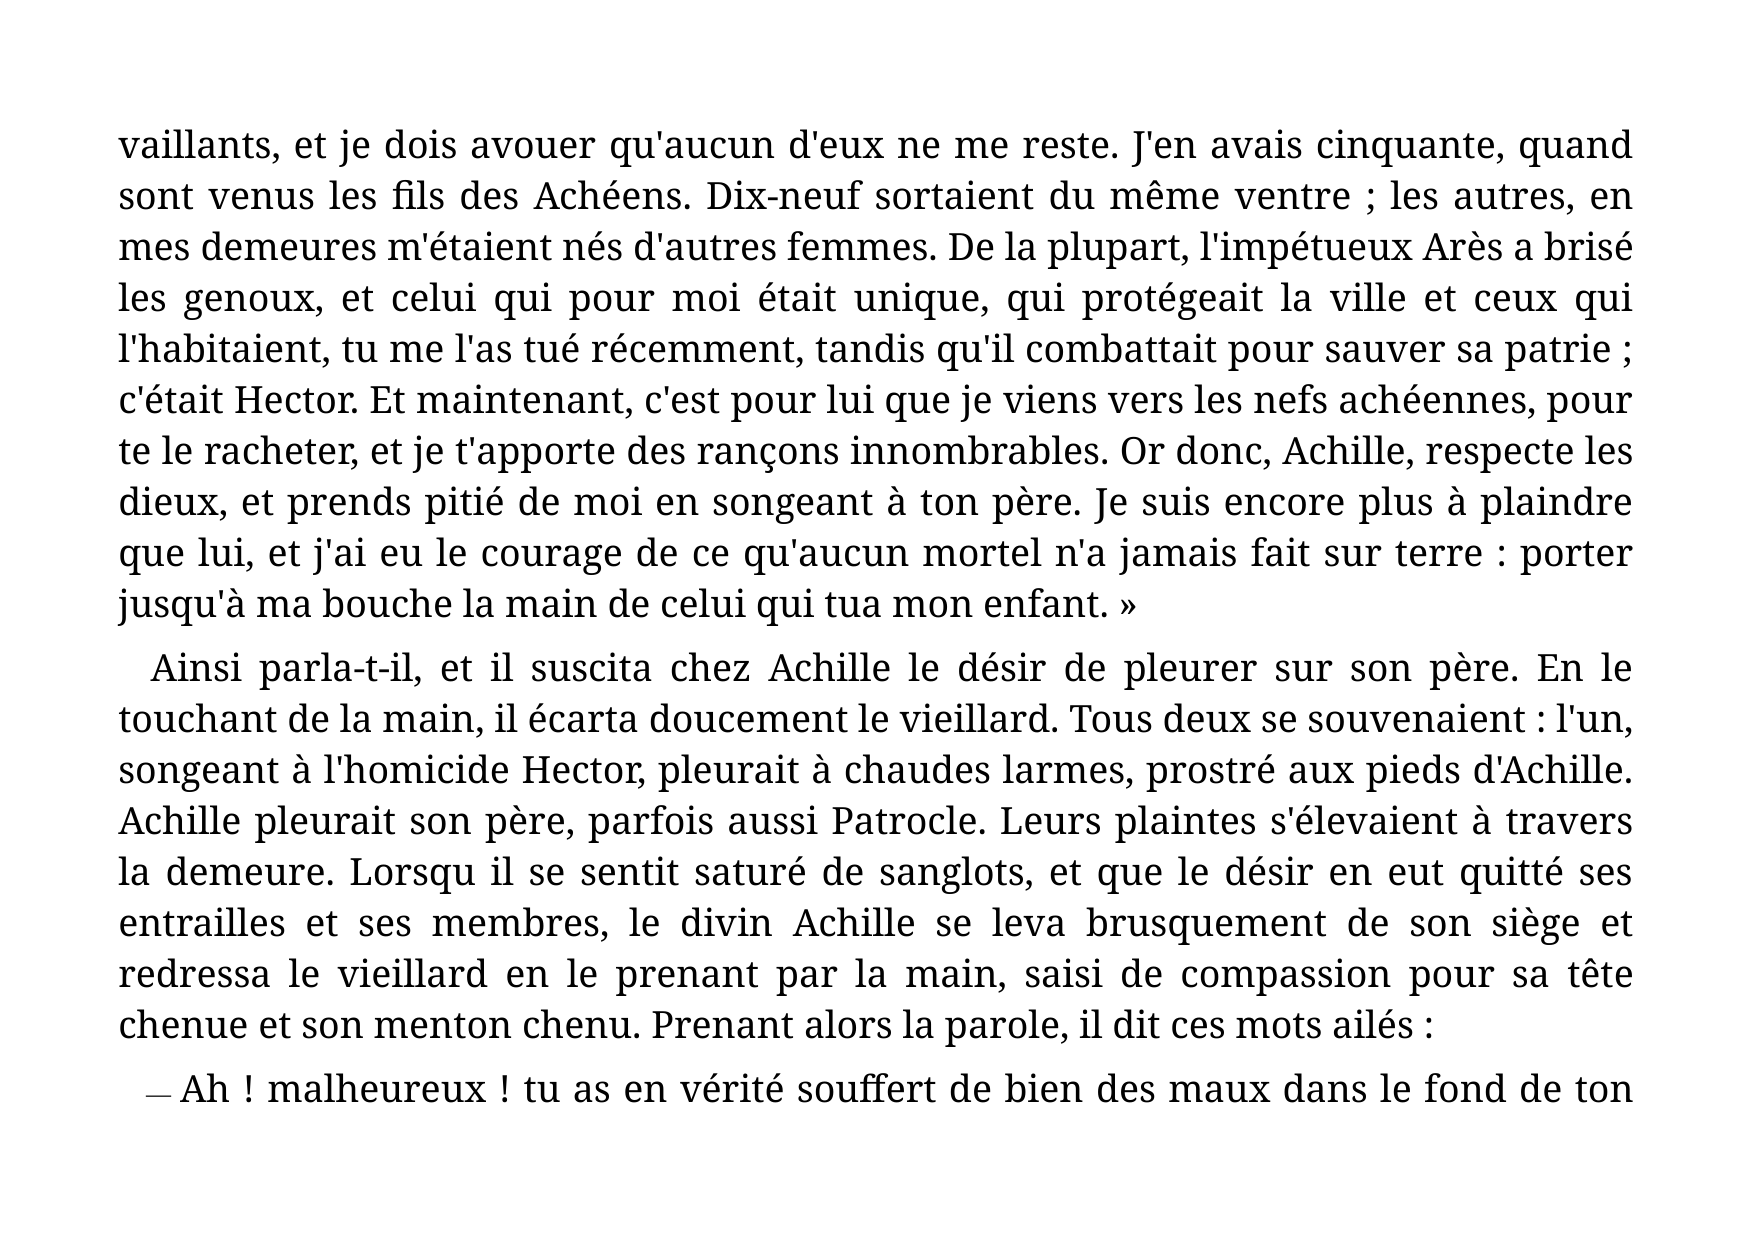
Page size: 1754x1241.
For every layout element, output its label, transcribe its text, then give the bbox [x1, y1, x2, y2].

text vaillants, et je dois avouer qu'aucun d'eux ne me reste. J'en avais cinquante, quand sont venus les fils des Achéens. Dix-neuf sortaient du même ventre ; les autres, en mes demeures m'étaient nés d'autres femmes. De la plupart, l'impétueux Arès a brisé les genoux, et celui qui pour moi était unique, qui protégeait la ville et ceux qui l'habitaient, tu me l'as tué récemment, tandis qu'il combattait pour sauver sa patrie ; c'était Hector. Et maintenant, c'est pour lui que je viens vers les nefs achéennes, pour te le racheter, et je t'apporte des rançons innombrables. Or donc, Achille, respecte les dieux, et prends pitié de moi en songeant à ton père. Je suis encore plus à plaindre que lui, et j'ai eu le courage de ce qu'aucun mortel n'a jamais fait sur terre : porter jusqu'à ma bouche la main de celui qui tua mon enfant. » [118, 118, 1636, 628]
text — Ah ! malheureux ! tu as en vérité souffert de bien des maux dans le fond de ton [118, 1062, 1636, 1113]
text Ainsi parla-t-il, et il suscita chez Achille le désir de pleurer sur son père. En le touchant de la main, il écarta doucement le vieillard. Tous deux se souvenaient : l'un, songeant à l'homicide Hector, pleurait à chaudes larmes, prostré aux pieds d'Achille. Achille pleurait son père, parfois aussi Patrocle. Leurs plaintes s'élevaient à travers la demeure. Lorsqu il se sentit saturé de sanglots, et que le désir en eut quitté ses entrailles et ses membres, le divin Achille se leva brusquement de son siège et redressa le vieillard en le prenant par la main, saisi de compassion pour sa tête chenue et son menton chenu. Prenant alors la parole, il dit ces mots ailés : [118, 641, 1636, 1049]
